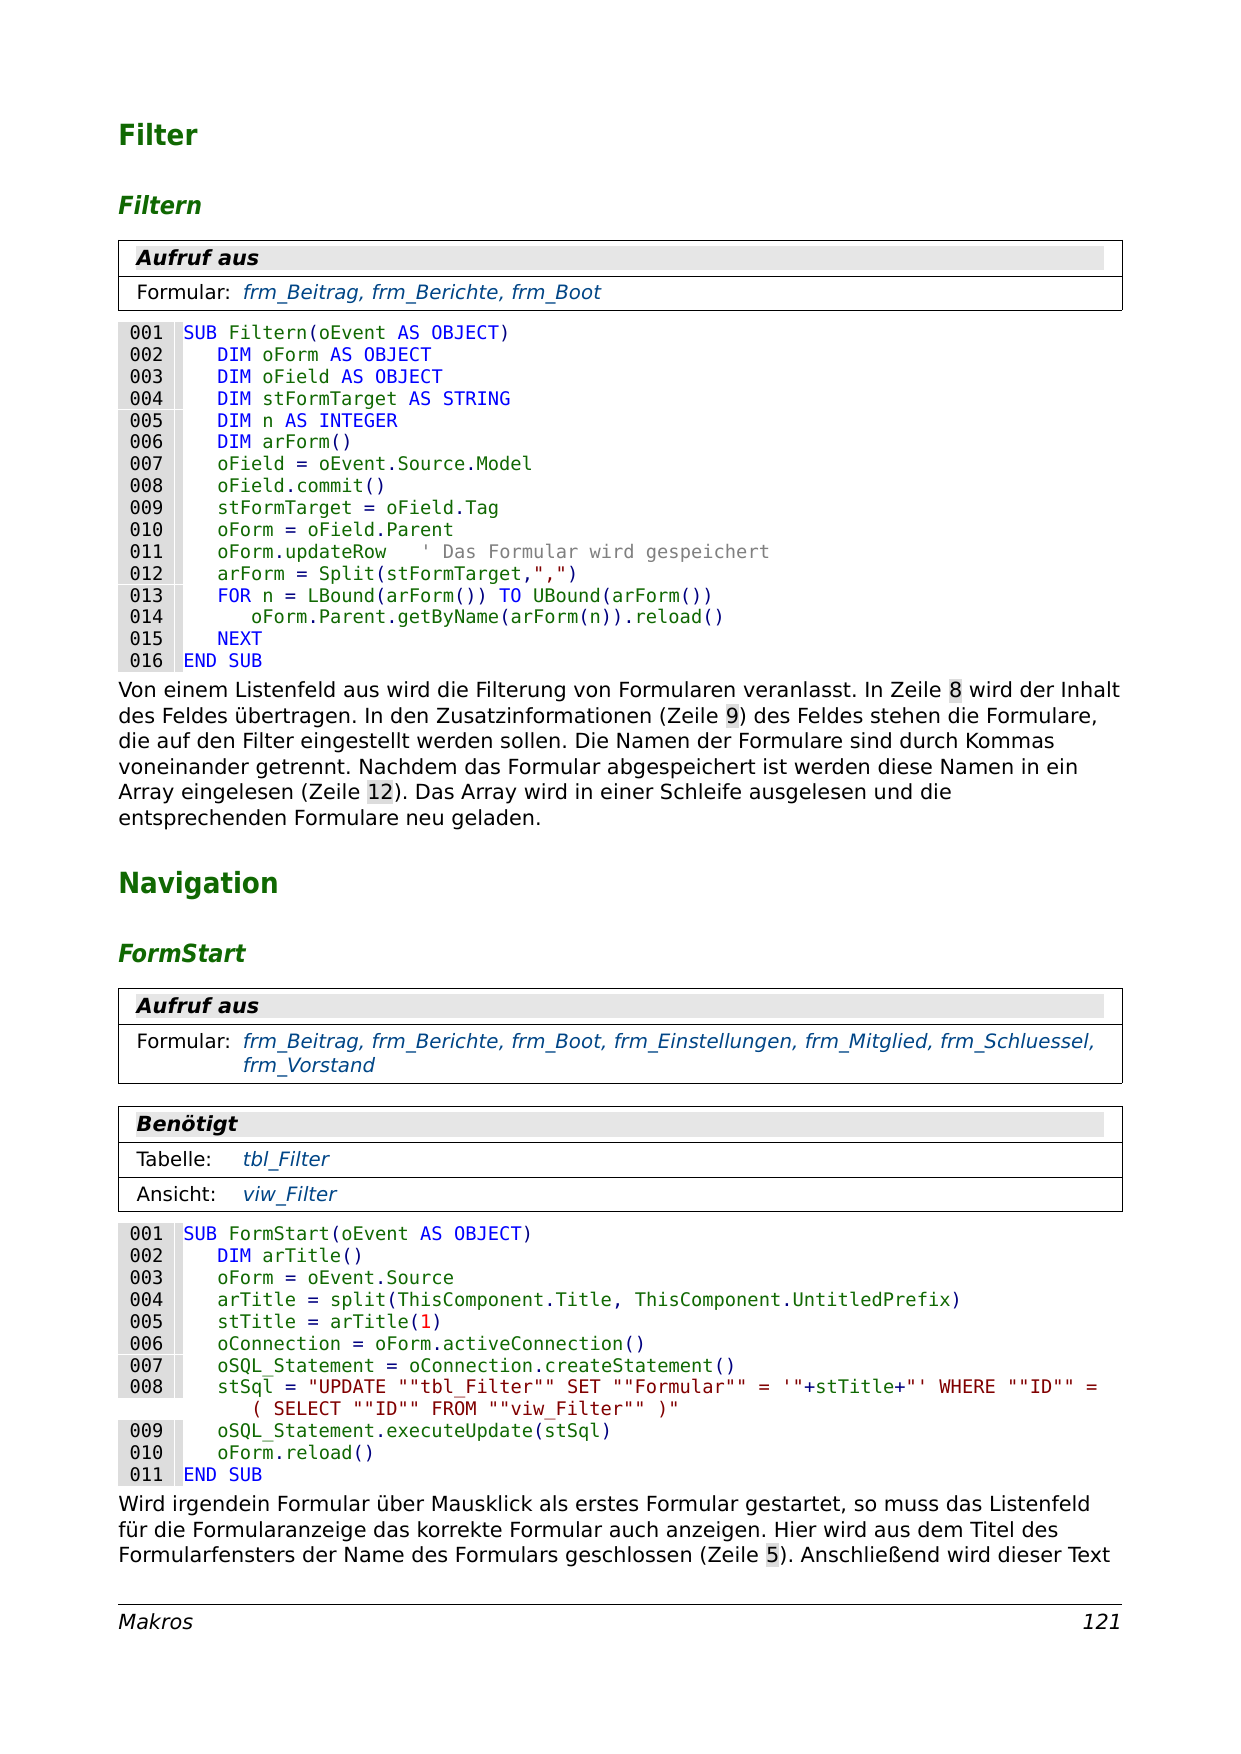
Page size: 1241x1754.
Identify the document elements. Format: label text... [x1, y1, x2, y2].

list DIM n AS INTEGER [118, 409, 1122, 431]
list DIM oField AS OBJECT [183, 366, 1122, 388]
table_header Aufruf aus [119, 989, 1122, 1024]
list FOR n = LBound(arForm()) TO UBound(arForm()) [118, 584, 1122, 606]
subtitle FormStart [118, 939, 1122, 969]
table_cell Formular: frm_Beitrag, frm_Berichte, frm_Boot, frm_Einstellungen, frm_Mitglied, frm_Schluessel, frm_Vorstand [119, 1025, 1122, 1083]
list oForm.Parent.getByName(arForm(n)).reload() [183, 606, 1122, 628]
list oField.commit() [183, 475, 1122, 497]
list DIM arTitle() [183, 1245, 1122, 1267]
table_header Aufruf aus [119, 241, 1122, 276]
list oForm = oEvent.Source [183, 1267, 1122, 1289]
list DIM stFormTarget AS STRING [183, 388, 1122, 409]
table_cell Formular: frm_Beitrag, frm_Berichte, frm_Boot [119, 277, 1122, 310]
text Von einem Listenfeld aus wird die Filterung von Formularen veranlasst. In Zeile 8 wird der Inhalt des Feldes übertragen. In den Zusatzinformationen (Zeile 9) des Feldes stehen die Formulare, die auf den Filter eingestellt werden sollen. Die Namen der Formulare sind durch Kommas voneinander getrennt. Nachdem das Formular abgespeichert ist werden diese Namen in ein Array eingelesen (Zeile 12). Das Array wird in einer Schleife ausgelesen und die entsprechenden Formulare neu geladen. [118, 678, 1122, 830]
list DIM oForm AS OBJECT [183, 344, 1122, 366]
subtitle Filtern [118, 191, 1122, 220]
subtitle Navigation [118, 867, 1122, 901]
list stFormTarget = oField.Tag [183, 497, 1122, 519]
list oForm.reload() [183, 1442, 1122, 1464]
list stTitle = arTitle(1) [183, 1311, 1122, 1333]
table_cell Ansicht: viw_Filter [119, 1178, 1122, 1211]
list END SUB [183, 1464, 1122, 1486]
list SUB Filtern(oEvent AS OBJECT) [183, 322, 1122, 344]
list END SUB [183, 650, 1122, 672]
subtitle Filter [118, 118, 1122, 152]
list oSQL_Statement = oConnection.createStatement() [118, 1354, 1122, 1376]
table_cell Tabelle: tbl_Filter [119, 1143, 1122, 1177]
table_header Benötigt [119, 1107, 1122, 1142]
list oConnection = oForm.activeConnection() [183, 1333, 1122, 1354]
list stSql = "UPDATE ""tbl_Filter"" SET ""Formular"" = '"+stTitle+"' WHERE ""ID"" = ( SELECT ""ID"" FROM ""viw_Filter"" )" [118, 1376, 1122, 1420]
list oSQL_Statement.executeUpdate(stSql) [183, 1420, 1122, 1442]
list NEXT [183, 628, 1122, 650]
list oForm = oField.Parent [183, 519, 1122, 541]
list SUB FormStart(oEvent AS OBJECT) [183, 1223, 1122, 1245]
list arTitle = split(ThisComponent.Title, ThisComponent.UntitledPrefix) [183, 1289, 1122, 1311]
list arForm = Split(stFormTarget,",") [183, 563, 1122, 584]
list oForm.updateRow ' Das Formular wird gespeichert [183, 541, 1122, 563]
list DIM arForm() [183, 431, 1122, 453]
list oField = oEvent.Source.Model [183, 453, 1122, 475]
text Wird irgendein Formular über Mausklick als erstes Formular gestartet, so muss das Listenfeld für die Formularanzeige das korrekte Formular auch anzeigen. Hier wird aus dem Titel des Formularfensters der Name des Formulars geschlossen (Zeile 5). Anschließend wird dieser Text [118, 1492, 1122, 1567]
